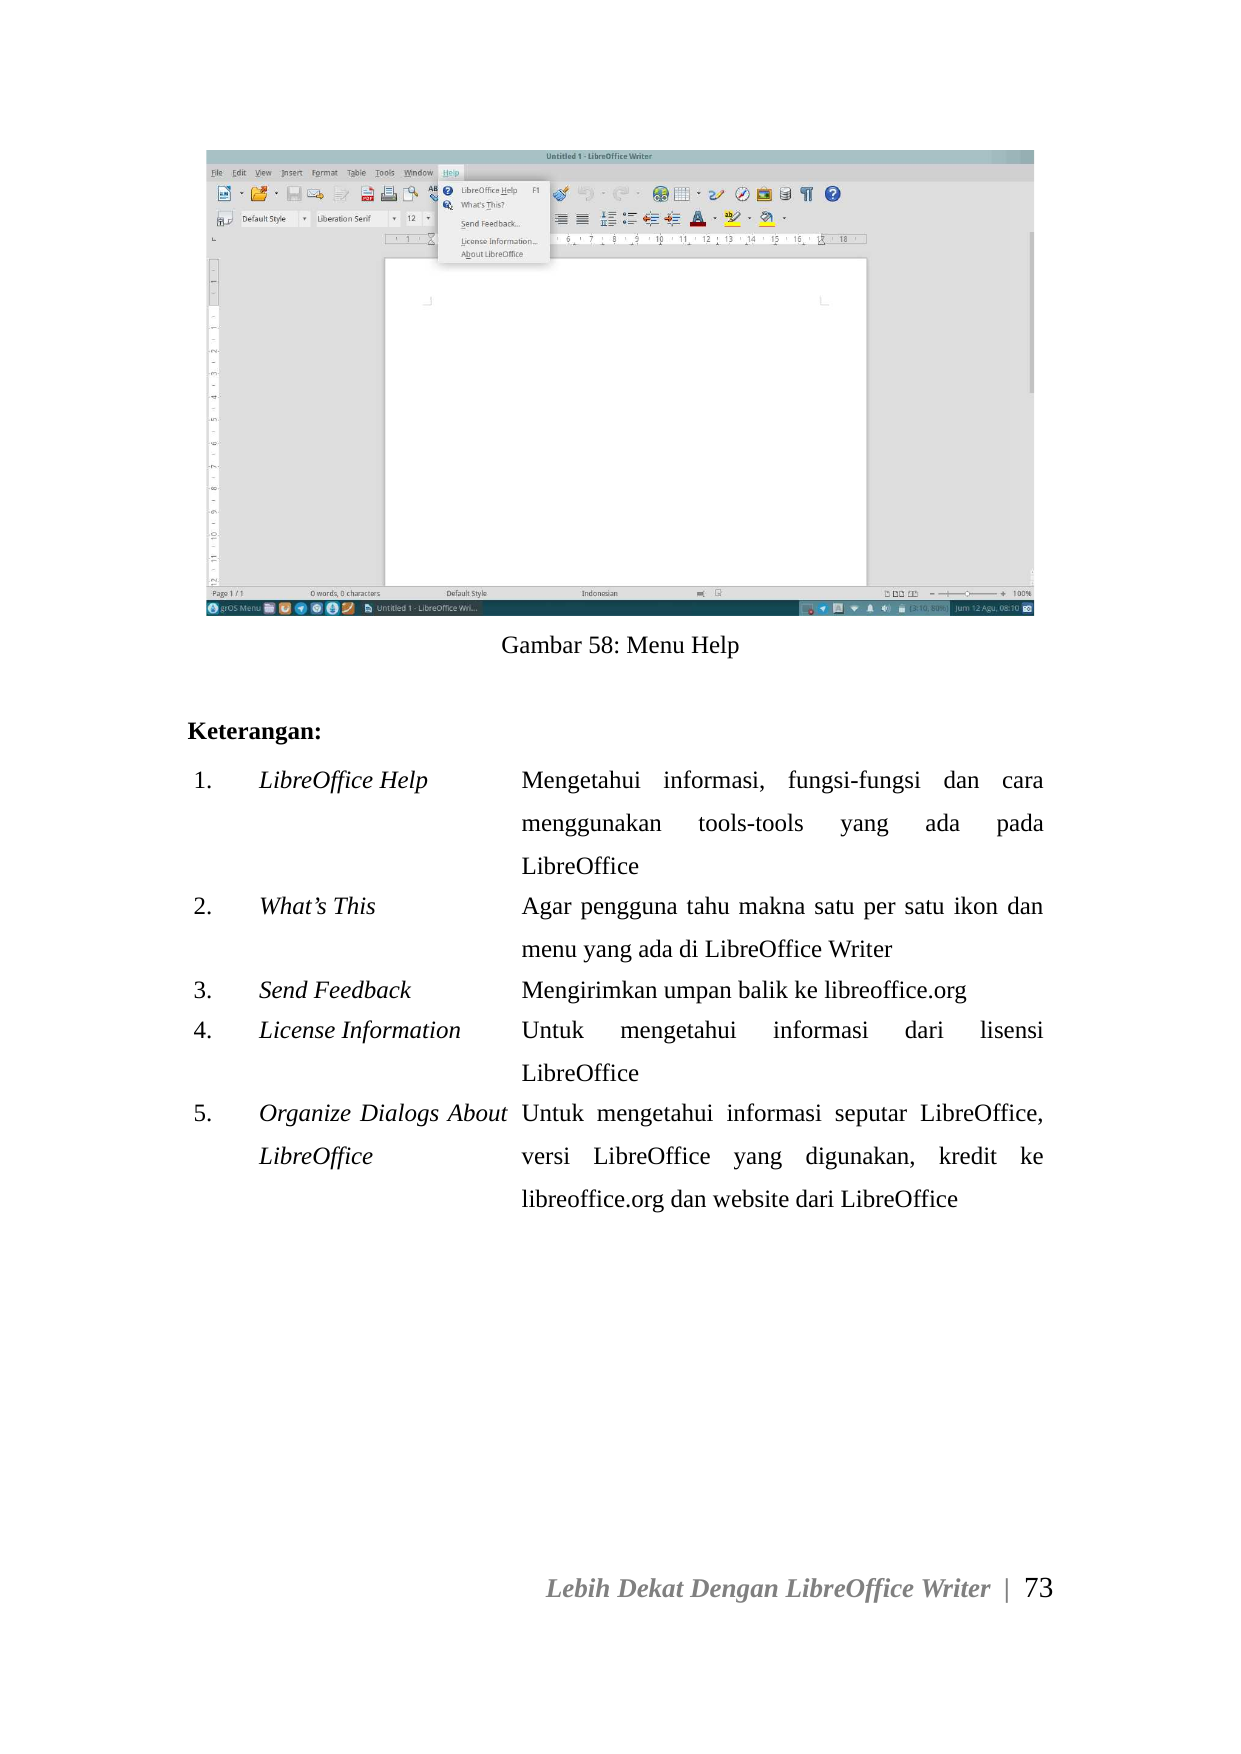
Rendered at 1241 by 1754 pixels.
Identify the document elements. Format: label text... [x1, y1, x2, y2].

table_header 1. [188, 759, 253, 886]
table_cell Send Feedback [253, 969, 516, 1009]
table_cell Agar pengguna tahu makna satu per satu ikon dan menu yang ada di LibreOffice Writer [516, 886, 1050, 969]
table_header LibreOffice Help [253, 759, 516, 886]
table_cell Organize Dialogs About LibreOffice [253, 1093, 516, 1219]
table_header Mengetahui informasi, fungsi-fungsi dan cara menggunakan tools-tools yang ada pada LibreOffice [516, 759, 1050, 886]
table_cell 4. [188, 1009, 253, 1093]
table_cell Untuk mengetahui informasi dari lisensi LibreOffice [516, 1009, 1050, 1093]
text Keterangan: [187, 716, 1053, 745]
table_cell 2. [188, 886, 253, 969]
table_cell 3. [188, 969, 253, 1009]
table_cell License Information [253, 1009, 516, 1093]
table_cell What’s This [253, 886, 516, 969]
picture [206, 150, 1035, 616]
table_cell Mengirimkan umpan balik ke libreoffice.org [516, 969, 1050, 1009]
table_cell 5. [188, 1093, 253, 1219]
table_cell Untuk mengetahui informasi seputar LibreOffice, versi LibreOffice yang digunakan, kredit ke libreoffice.org dan website dari LibreOffice [516, 1093, 1050, 1219]
text Gambar 58: Menu Help [187, 627, 1053, 659]
